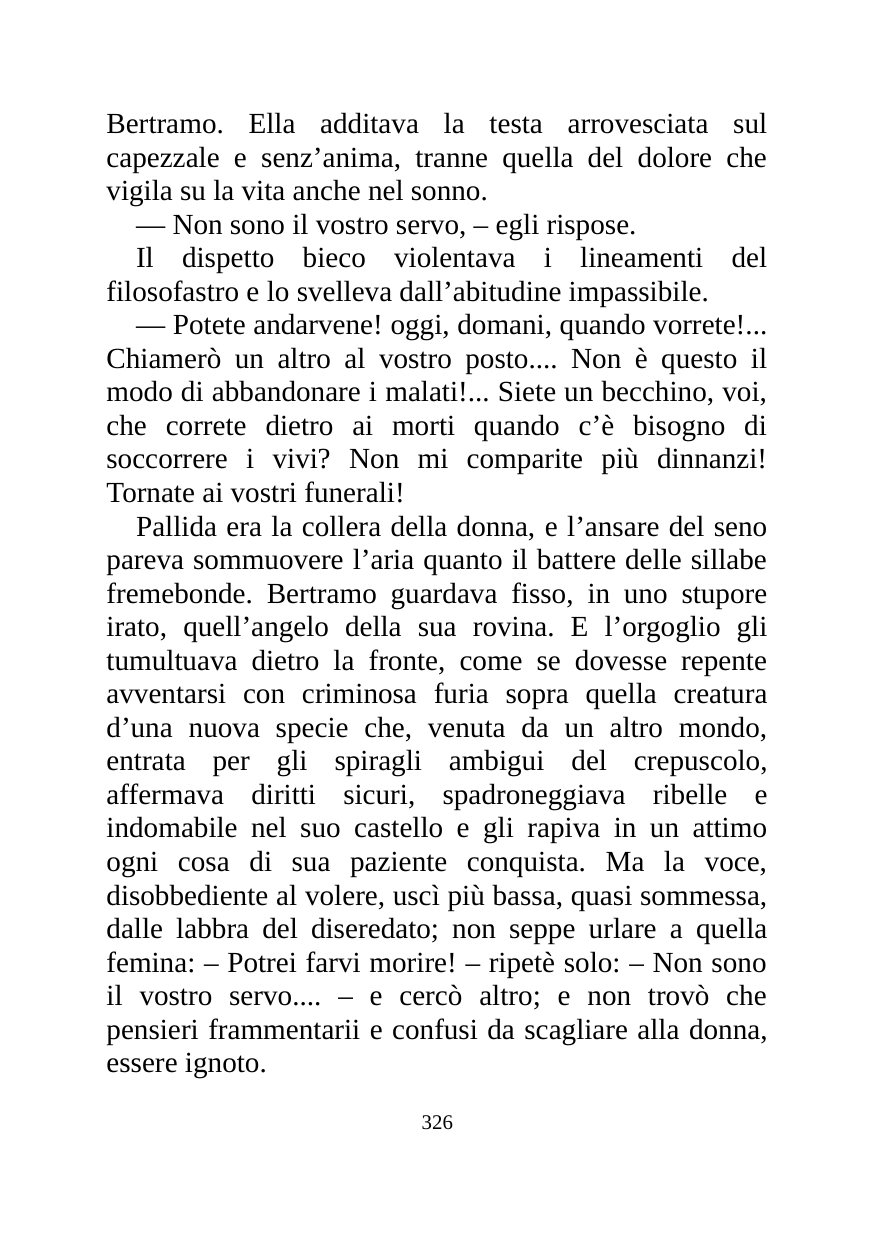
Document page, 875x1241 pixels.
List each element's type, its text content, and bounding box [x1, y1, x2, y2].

text Il dispetto bieco violentava i lineamenti del filosofastro e lo svelleva dall’abitudine impassibile. [106, 240, 768, 307]
text — Non sono il vostro servo, – egli rispose. [106, 207, 768, 240]
text Pallida era la collera della donna, e l’ansare del seno pareva sommuovere l’aria quanto il battere delle sillabe fremebonde. Bertramo guardava fisso, in uno stupore irato, quell’angelo della sua rovina. E l’orgoglio gli tumultuava dietro la fronte, come se dovesse repente avventarsi con criminosa furia sopra quella creatura d’una nuova specie che, venuta da un altro mondo, entrata per gli spiragli ambigui del crepuscolo, affermava diritti sicuri, spadroneggiava ribelle e indomabile nel suo castello e gli rapiva in un attimo ogni cosa di sua paziente conquista. Ma la voce, disobbediente al volere, uscì più bassa, quasi sommessa, dalle labbra del diseredato; non seppe urlare a quella femina: – Potrei farvi morire! – ripetè solo: – Non sono il vostro servo.... – e cercò altro; e non trovò che pensieri frammentarii e confusi da scagliare alla donna, essere ignoto. [106, 509, 768, 1079]
text — Potete andarvene! oggi, domani, quando vorrete!... Chiamerò un altro al vostro posto.... Non è questo il modo di abbandonare i malati!... Siete un becchino, voi, che correte dietro ai morti quando c’è bisogno di soccorrere i vivi? Non mi comparite più dinnanzi! Tornate ai vostri funerali! [106, 307, 768, 509]
text Bertramo. Ella additava la testa arrovesciata sul capezzale e senz’anima, tranne quella del dolore che vigila su la vita anche nel sonno. [106, 106, 768, 207]
